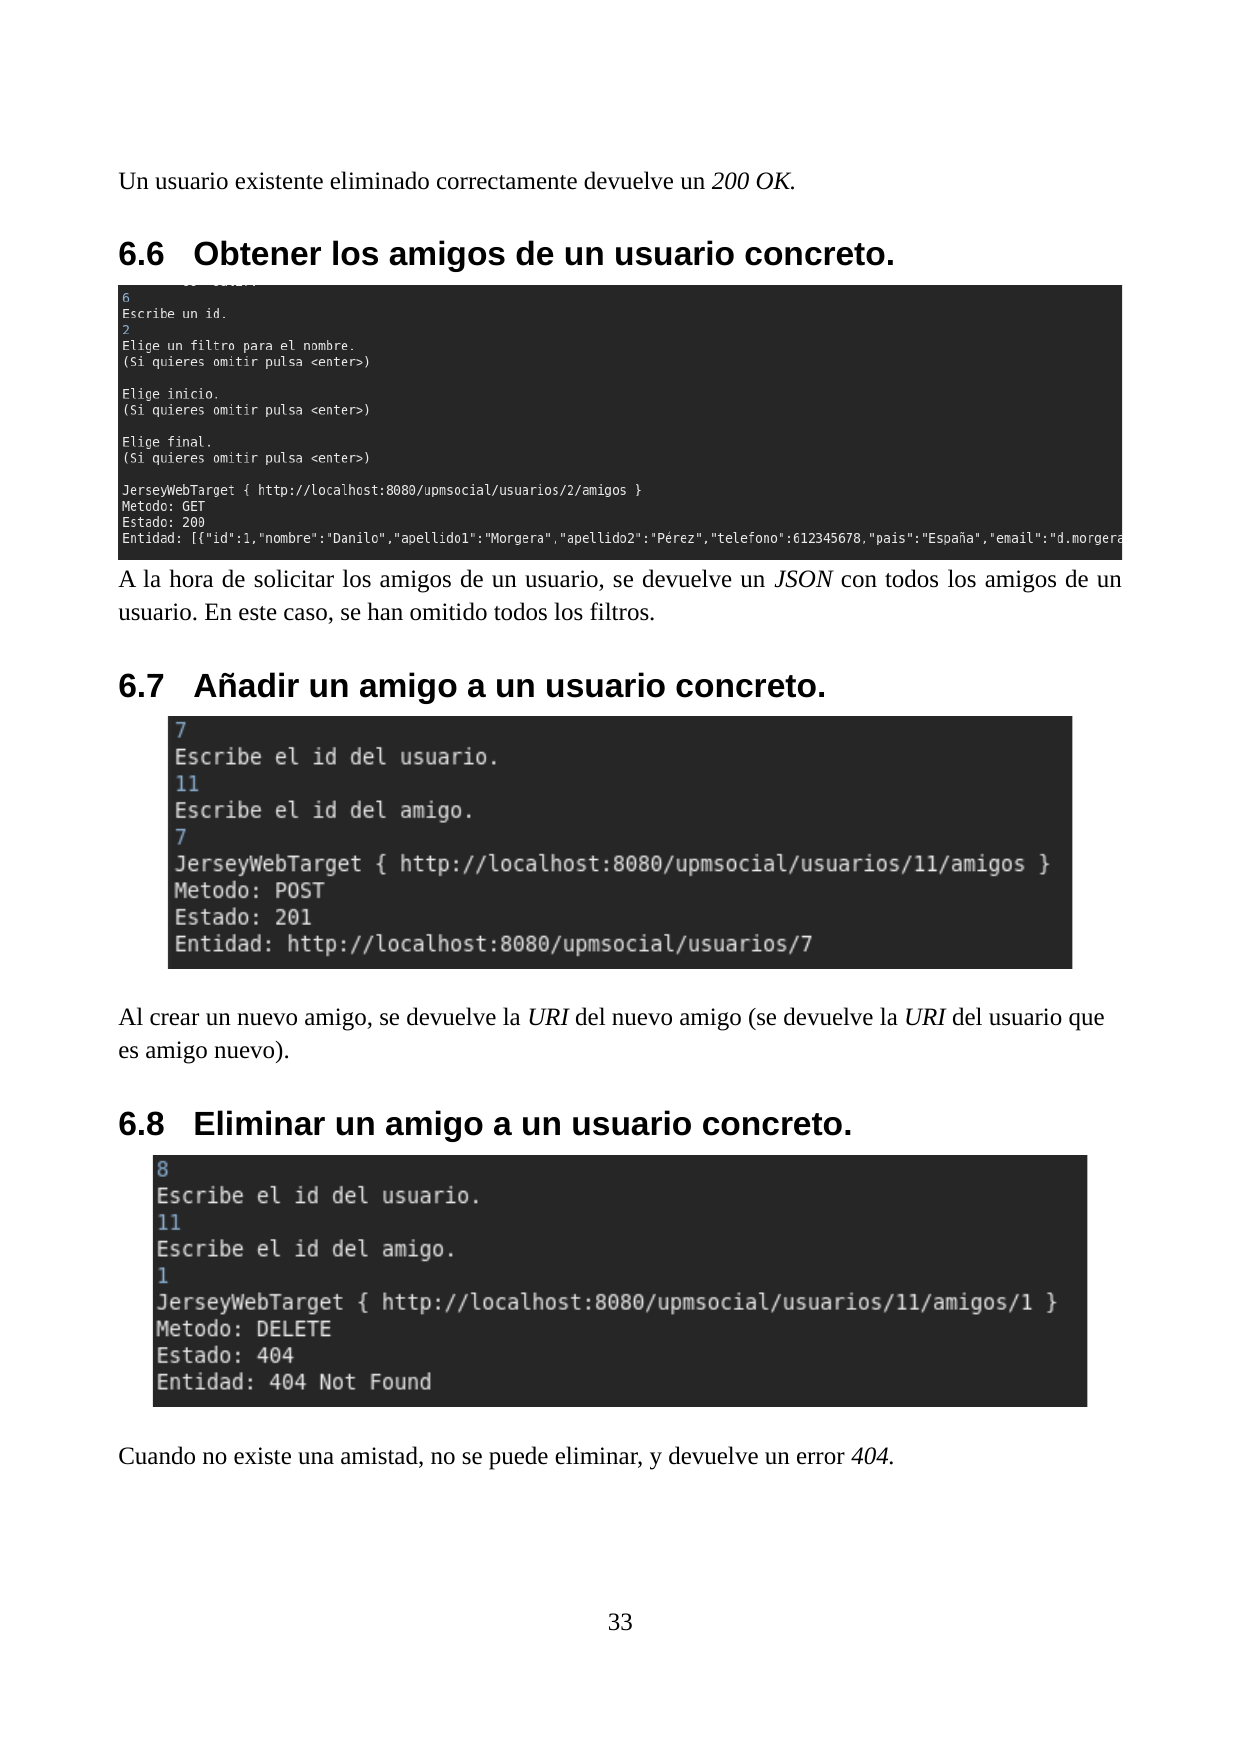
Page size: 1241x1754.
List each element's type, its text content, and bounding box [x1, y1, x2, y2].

subtitle Añadir un amigo a un usuario concreto. [118, 666, 1122, 704]
picture [118, 285, 1123, 560]
subtitle Eliminar un amigo a un usuario concreto. [118, 1104, 1122, 1143]
picture [167, 716, 1073, 969]
text Un usuario existente eliminado correctamente devuelve un 200 OK. [118, 166, 1122, 194]
text A la hora de solicitar los amigos de un usuario, se devuelve un JSON con todos los amigos de un usuario. En este caso, se han omitido todos los filtros. [118, 560, 1122, 626]
text Al crear un nuevo amigo, se devuelve la URI del nuevo amigo (se devuelve la URI del usuario que es amigo nuevo). [118, 1002, 1122, 1064]
subtitle Obtener los amigos de un usuario concreto. [118, 234, 1122, 273]
picture [152, 1155, 1088, 1407]
text Cuando no existe una amistad, no se puede eliminar, y devuelve un error 404. [118, 1441, 1122, 1469]
